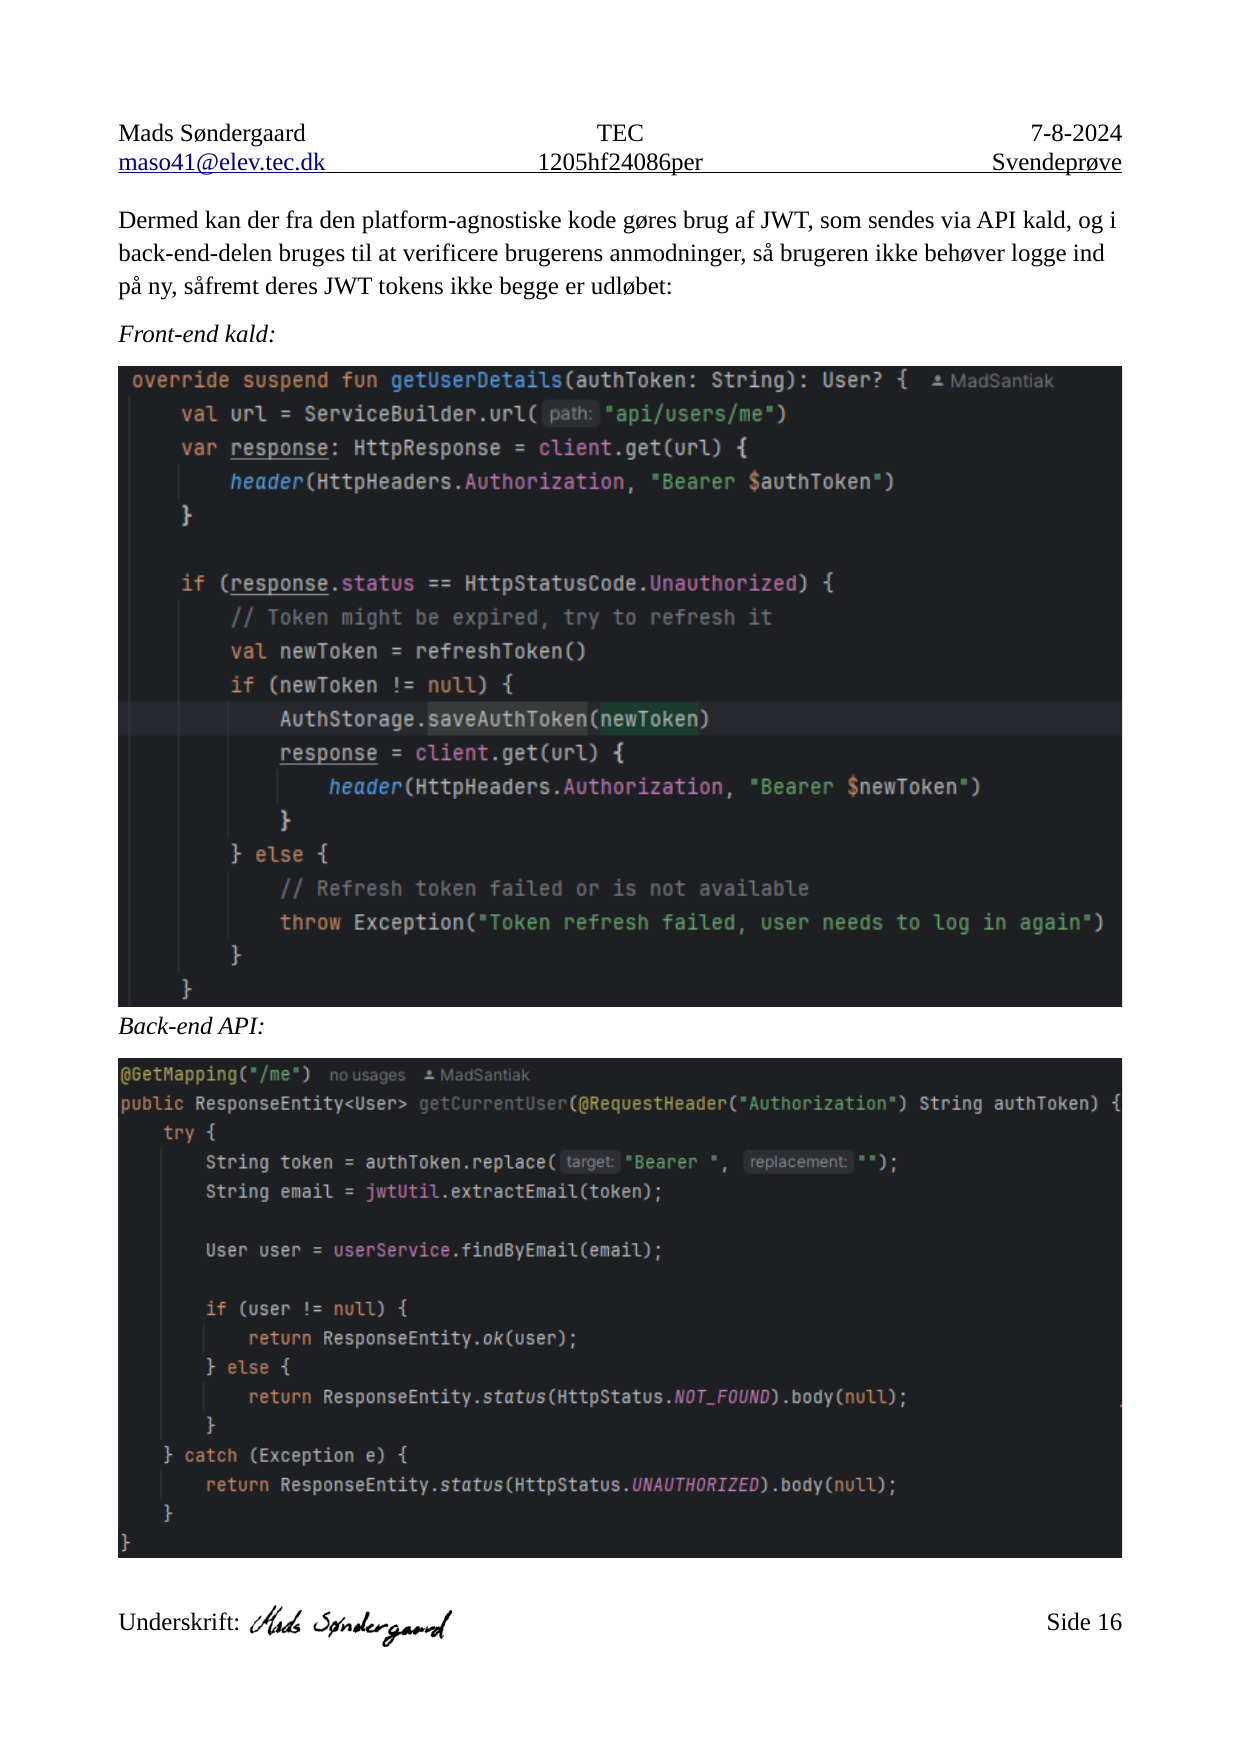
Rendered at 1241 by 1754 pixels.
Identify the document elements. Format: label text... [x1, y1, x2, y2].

text Dermed kan der fra den platform-agnostiske kode gøres brug af JWT, som sendes via API kald, og i back-end-delen bruges til at verificere brugerens anmodninger, så brugeren ikke behøver logge ind på ny, såfremt deres JWT tokens ikke begge er udløbet: [118, 205, 1122, 300]
picture [118, 1058, 1123, 1558]
picture [244, 1600, 458, 1647]
picture [118, 366, 1123, 1007]
text Front-end kald: [118, 319, 1122, 347]
text Back-end API: [118, 1007, 1122, 1040]
